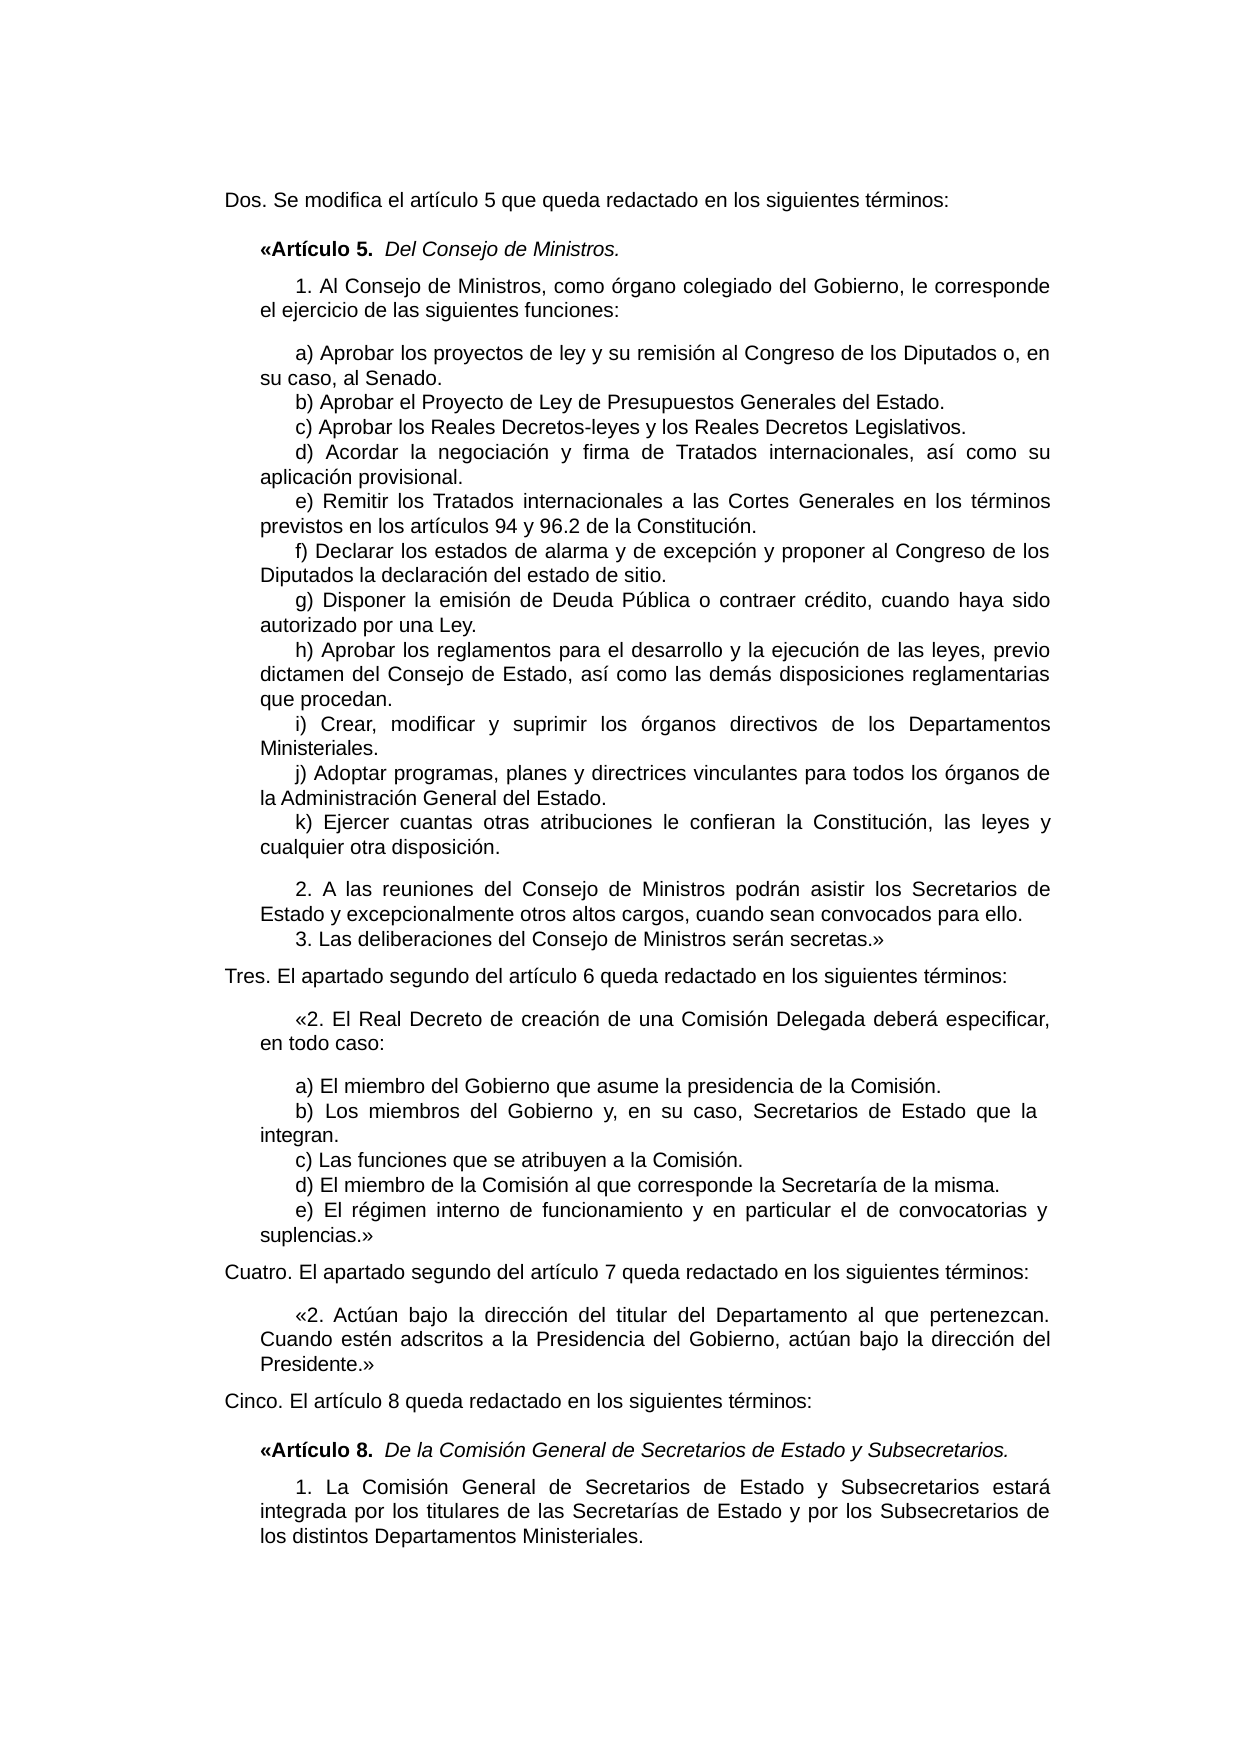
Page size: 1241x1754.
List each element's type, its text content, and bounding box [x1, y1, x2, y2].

list Las deliberaciones del Consejo de Ministros serán secretas.» [295, 926, 1167, 950]
text Tres. El apartado segundo del artículo 6 queda redactado en los siguientes términos: [224, 964, 1167, 988]
list Los miembros del Gobierno y, en su caso, Secretarios de Estado que la integran. [260, 1099, 1051, 1147]
list Ejercer cuantas otras atribuciones le confieran la Constitución, las leyes y cualquier otra disposición. [260, 810, 1051, 859]
list Aprobar los proyectos de ley y su remisión al Congreso de los Diputados o, en su caso, al Senado. [260, 341, 1051, 389]
text Cuatro. El apartado segundo del artículo 7 queda redactado en los siguientes términos: [224, 1260, 1167, 1284]
text «2. El Real Decreto de creación de una Comisión Delegada deberá especificar, en todo caso: [260, 1007, 1051, 1055]
list El régimen interno de funcionamiento y en particular el de convocatorias y suplencias.» [260, 1198, 1051, 1247]
text «Artículo 5. Del Consejo de Ministros. [260, 237, 1167, 261]
list Crear, modificar y suprimir los órganos directivos de los Departamentos Ministeriales. [260, 711, 1051, 760]
list Aprobar el Proyecto de Ley de Presupuestos Generales del Estado. [295, 390, 1167, 414]
list Al Consejo de Ministros, como órgano colegiado del Gobierno, le corresponde el ejercicio de las siguientes funciones: [260, 274, 1051, 322]
list Disponer la emisión de Deuda Pública o contraer crédito, cuando haya sido autorizado por una Ley. [260, 588, 1051, 637]
list A las reuniones del Consejo de Ministros podrán asistir los Secretarios de Estado y excepcionalmente otros altos cargos, cuando sean convocados para ello. [260, 877, 1051, 926]
list Adoptar programas, planes y directrices vinculantes para todos los órganos de la Administración General del Estado. [260, 761, 1051, 809]
list Declarar los estados de alarma y de excepción y proponer al Congreso de los Diputados la declaración del estado de sitio. [260, 539, 1052, 587]
list La Comisión General de Secretarios de Estado y Subsecretarios estará integrada por los titulares de las Secretarías de Estado y por los Subsecretarios de los distintos Departamentos Ministeriales. [260, 1474, 1052, 1548]
list Las funciones que se atribuyen a la Comisión. [295, 1148, 1167, 1172]
list El miembro de la Comisión al que corresponde la Secretaría de la misma. [295, 1173, 1167, 1197]
list Remitir los Tratados internacionales a las Cortes Generales en los términos previstos en los artículos 94 y 96.2 de la Constitución. [260, 489, 1052, 538]
text «Artículo 8. De la Comisión General de Secretarios de Estado y Subsecretarios. [260, 1438, 1167, 1462]
list El miembro del Gobierno que asume la presidencia de la Comisión. [295, 1074, 1167, 1098]
text Cinco. El artículo 8 queda redactado en los siguientes términos: [224, 1389, 1167, 1413]
list Aprobar los reglamentos para el desarrollo y la ejecución de las leyes, previo dictamen del Consejo de Estado, así como las demás disposiciones reglamentarias que procedan. [260, 637, 1051, 711]
text Dos. Se modifica el artículo 5 que queda redactado en los siguientes términos: [224, 188, 1167, 212]
list Acordar la negociación y firma de Tratados internacionales, así como su aplicación provisional. [260, 440, 1051, 488]
text «2. Actúan bajo la dirección del titular del Departamento al que pertenezcan. Cuando estén adscritos a la Presidencia del Gobierno, actúan bajo la dirección del Presidente.» [260, 1303, 1051, 1376]
list Aprobar los Reales Decretos-leyes y los Reales Decretos Legislativos. [295, 415, 1167, 439]
